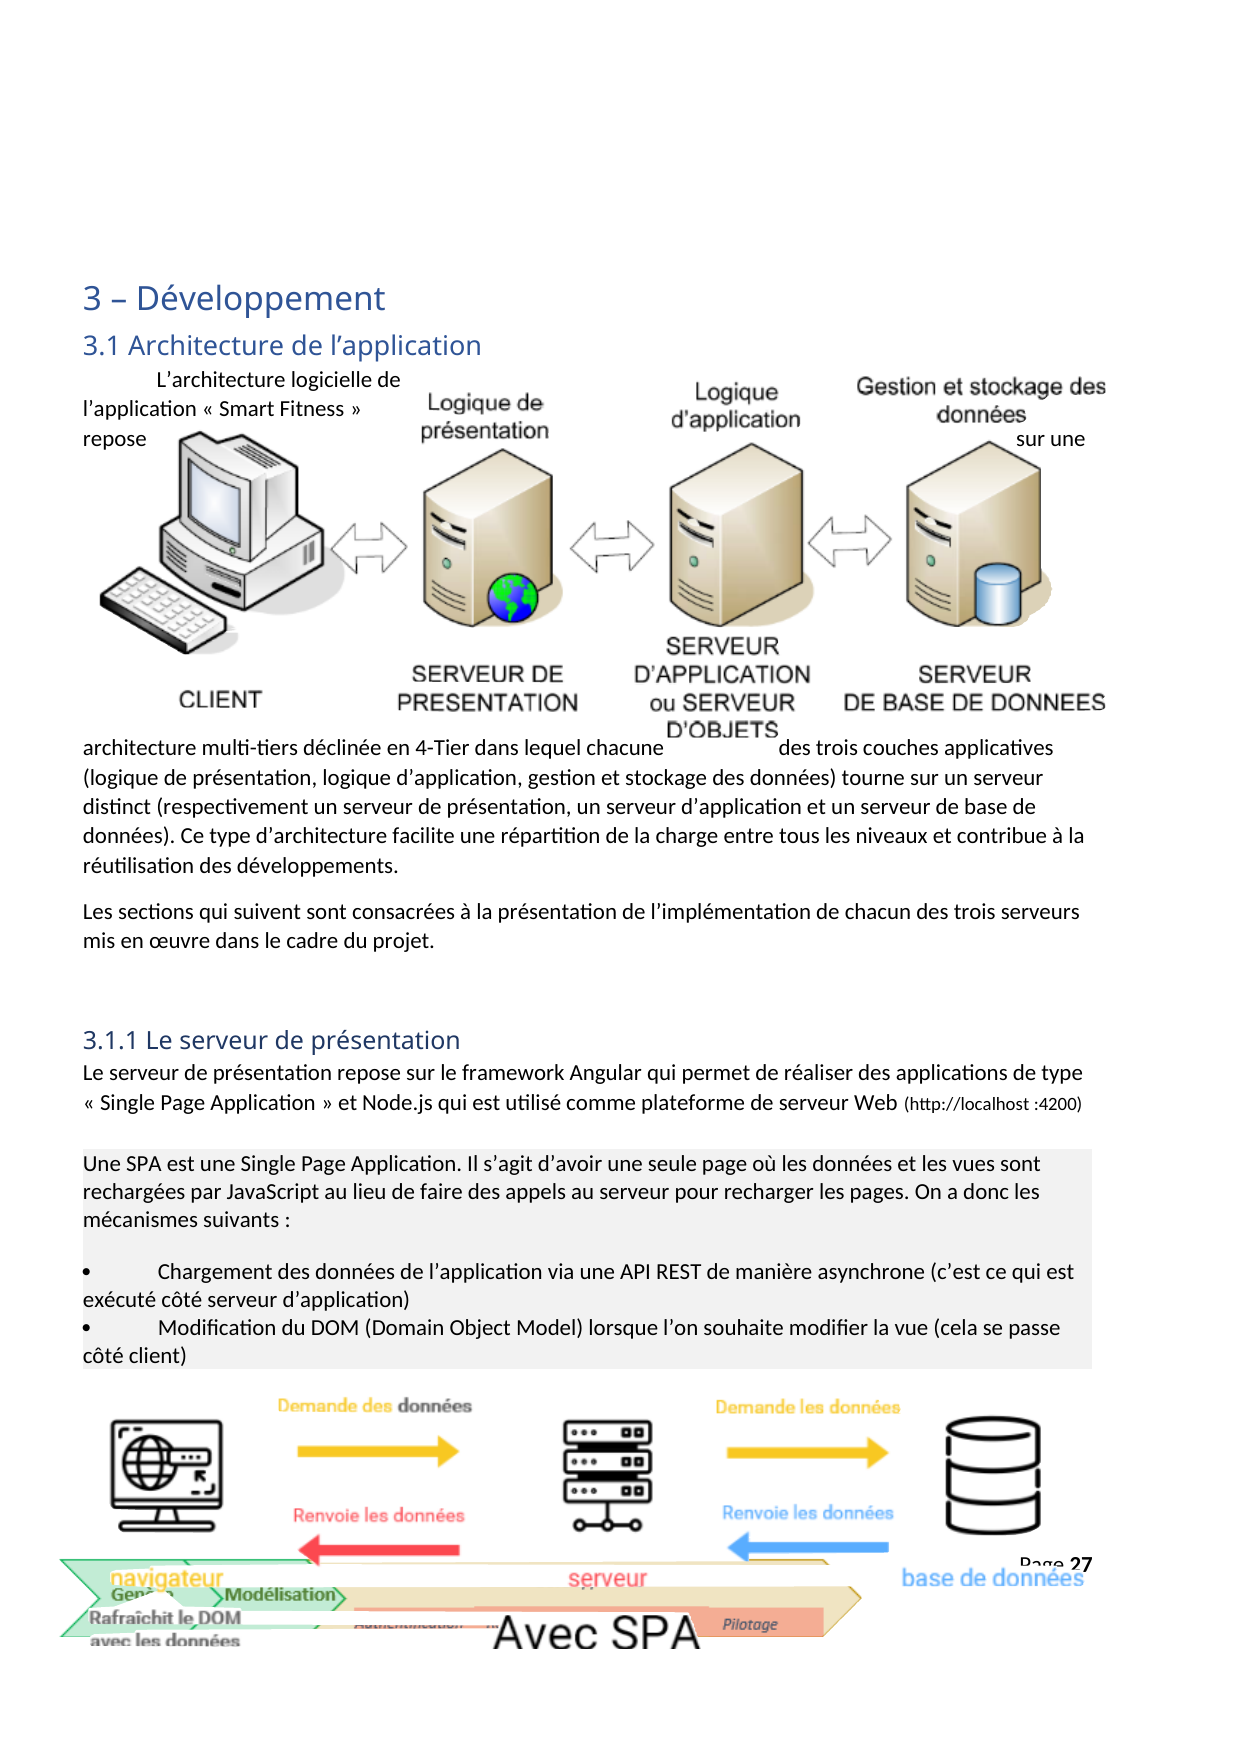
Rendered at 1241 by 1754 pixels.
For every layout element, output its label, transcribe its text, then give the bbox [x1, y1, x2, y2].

subtitle 3.1.1 Le serveur de présentation [83, 1023, 1092, 1057]
text Le serveur de présentation repose sur le framework Angular qui permet de réaliser des applications de type « Single Page Application » et Node.js qui est utilisé comme plateforme de serveur Web (http://localhost :4200) [83, 1058, 1092, 1116]
text Une SPA est une Single Page Application. Il s’agit d’avoir une seule page où les données et les vues sont rechargées par JavaScript au lieu de faire des appels au serveur pour recharger les pages. On a donc les mécanismes suivants : [83, 1149, 1092, 1233]
subtitle 3 – Développement [83, 275, 1092, 320]
list Modification du DOM (Domain Object Model) lorsque l’on souhaite modifier la vue (cela se passe côté client) [83, 1313, 1092, 1369]
text Les sections qui suivent sont consacrées à la présentation de l’implémentation de chacun des trois serveurs mis en œuvre dans le cadre du projet. [83, 897, 1092, 954]
list Chargement des données de l’application via une API REST de manière asynchrone (c’est ce qui est exécuté côté serveur d’application) [83, 1257, 1092, 1313]
subtitle 3.1 Architecture de l’application [83, 327, 1092, 363]
text L’architecture logicielle de l’application « Smart Fitness » repose sur une architecture multi-tiers déclinée en 4-Tier dans lequel chacune des trois couches applicatives (logique de présentation, logique d’application, gestion et stockage des données) tourne sur un serveur distinct (respectivement un serveur de présentation, un serveur d’application et un serveur de base de données). Ce type d’architecture facilite une répartition de la charge entre tous les niveaux et contribue à la réutilisation des développements. [83, 365, 1092, 879]
